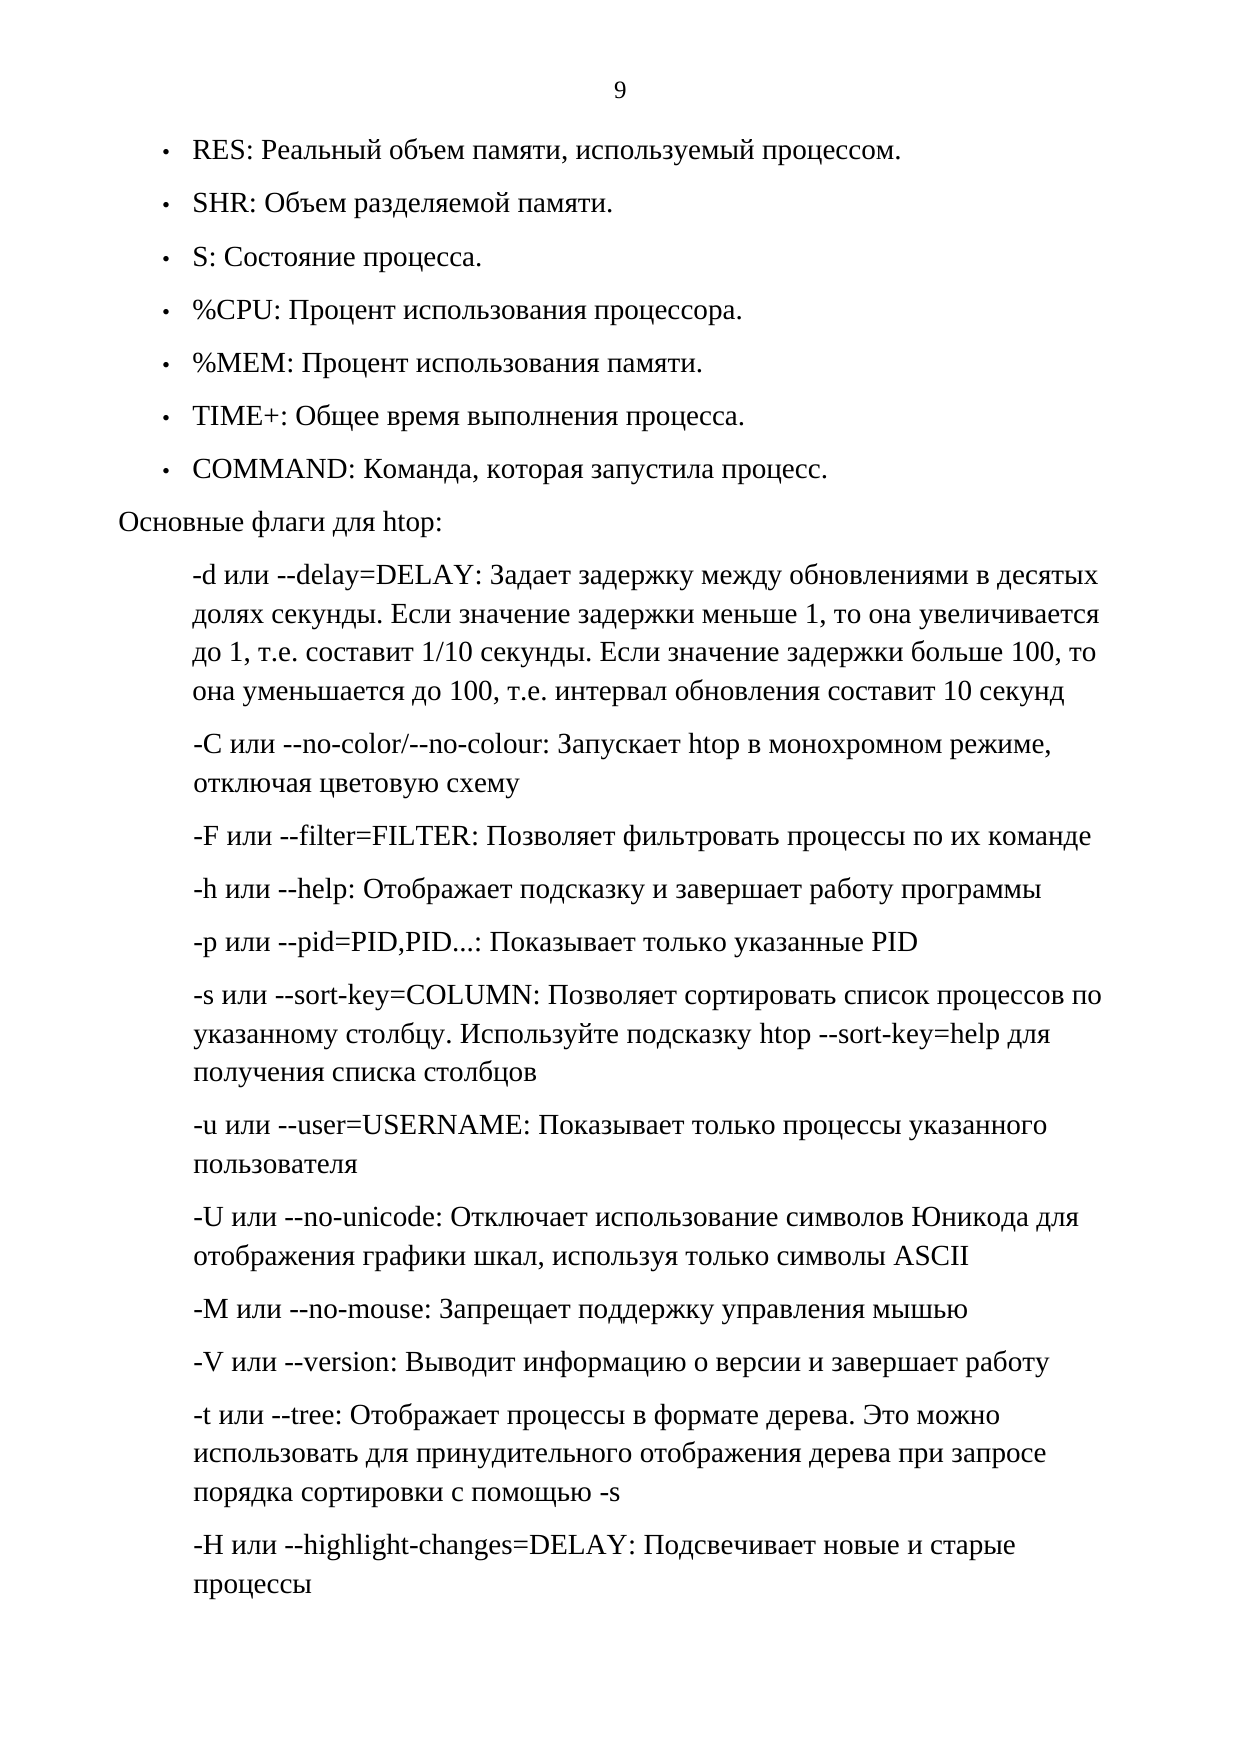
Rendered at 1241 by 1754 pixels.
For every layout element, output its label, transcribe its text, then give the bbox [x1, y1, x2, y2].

list -u или --user=USERNAME: Показывает только процессы указанного пользователя [164, 1107, 1122, 1179]
list %MEM: Процент использования памяти. [162, 345, 1122, 378]
list -F или --filter=FILTER: Позволяет фильтровать процессы по их команде [164, 818, 1122, 851]
list -s или --sort-key=COLUMN: Позволяет сортировать список процессов по указанному столбцу. Используйте подсказку htop --sort-key=help для получения списка столбцов [164, 977, 1122, 1088]
list %CPU: Процент использования процессора. [162, 292, 1122, 325]
list -t или --tree: Отображает процессы в формате дерева. Это можно использовать для принудительного отображения дерева при запросе порядка сортировки с помощью -s [164, 1397, 1122, 1508]
list RES: Реальный объем памяти, используемый процессом. [162, 132, 1122, 166]
text Основные флаги для htop: [118, 504, 1122, 538]
list SHR: Объем разделяемой памяти. [162, 186, 1122, 219]
list -U или --no-unicode: Отключает использование символов Юникода для отображения графики шкал, используя только символы ASCII [164, 1199, 1122, 1271]
list TIME+: Общее время выполнения процесса. [162, 398, 1122, 432]
list -C или --no-color/--no-colour: Запускает htop в монохромном режиме, отключая цветовую схему [164, 726, 1122, 798]
list -M или --no-mouse: Запрещает поддержку управления мышью [164, 1291, 1122, 1324]
list -h или --help: Отображает подсказку и завершает работу программы [164, 871, 1122, 904]
list -H или --highlight-changes=DELAY: Подсвечивает новые и старые процессы [164, 1527, 1122, 1599]
list -V или --version: Выводит информацию о версии и завершает работу [164, 1344, 1122, 1377]
list -d или --delay=DELAY: Задает задержку между обновлениями в десятых долях секунды. Если значение задержки меньше 1, то она увеличивается до 1, т.е. составит 1/10 секунды. Если значение задержки больше 100, то она уменьшается до 100, т.е. интервал обновления составит 10 секунд [162, 557, 1122, 707]
list COMMAND: Команда, которая запустила процесс. [162, 451, 1122, 485]
list -p или --pid=PID,PID...: Показывает только указанные PID [164, 924, 1122, 958]
list S: Состояние процесса. [162, 239, 1122, 272]
